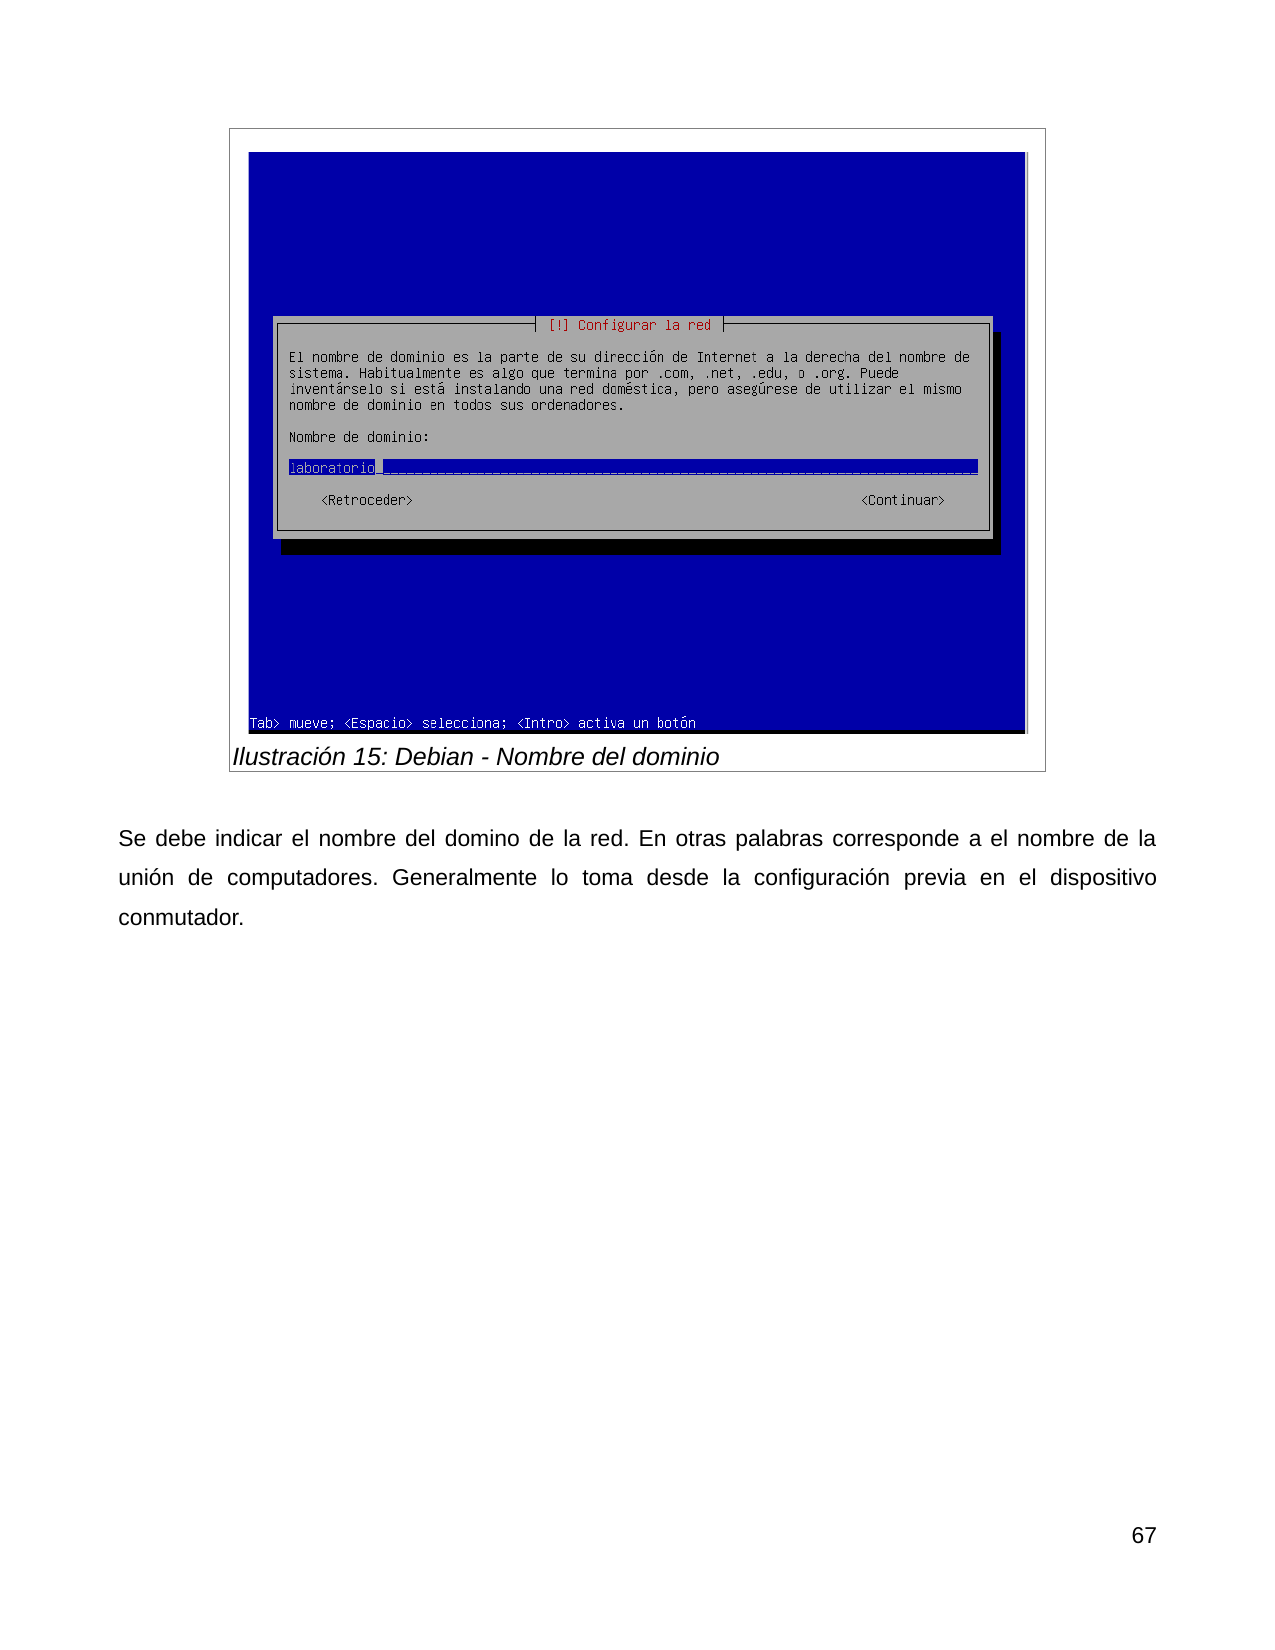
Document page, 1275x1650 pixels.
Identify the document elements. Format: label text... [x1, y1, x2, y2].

text Se debe indicar el nombre del domino de la red. En otras palabras corresponde a el nombre de la unión de computadores. Generalmente lo toma desde la configuración previa en el dispositivo conmutador. [118, 825, 1157, 930]
text Ilustración 15: Debian - Nombre del dominio [232, 742, 1043, 769]
picture [248, 152, 1029, 734]
